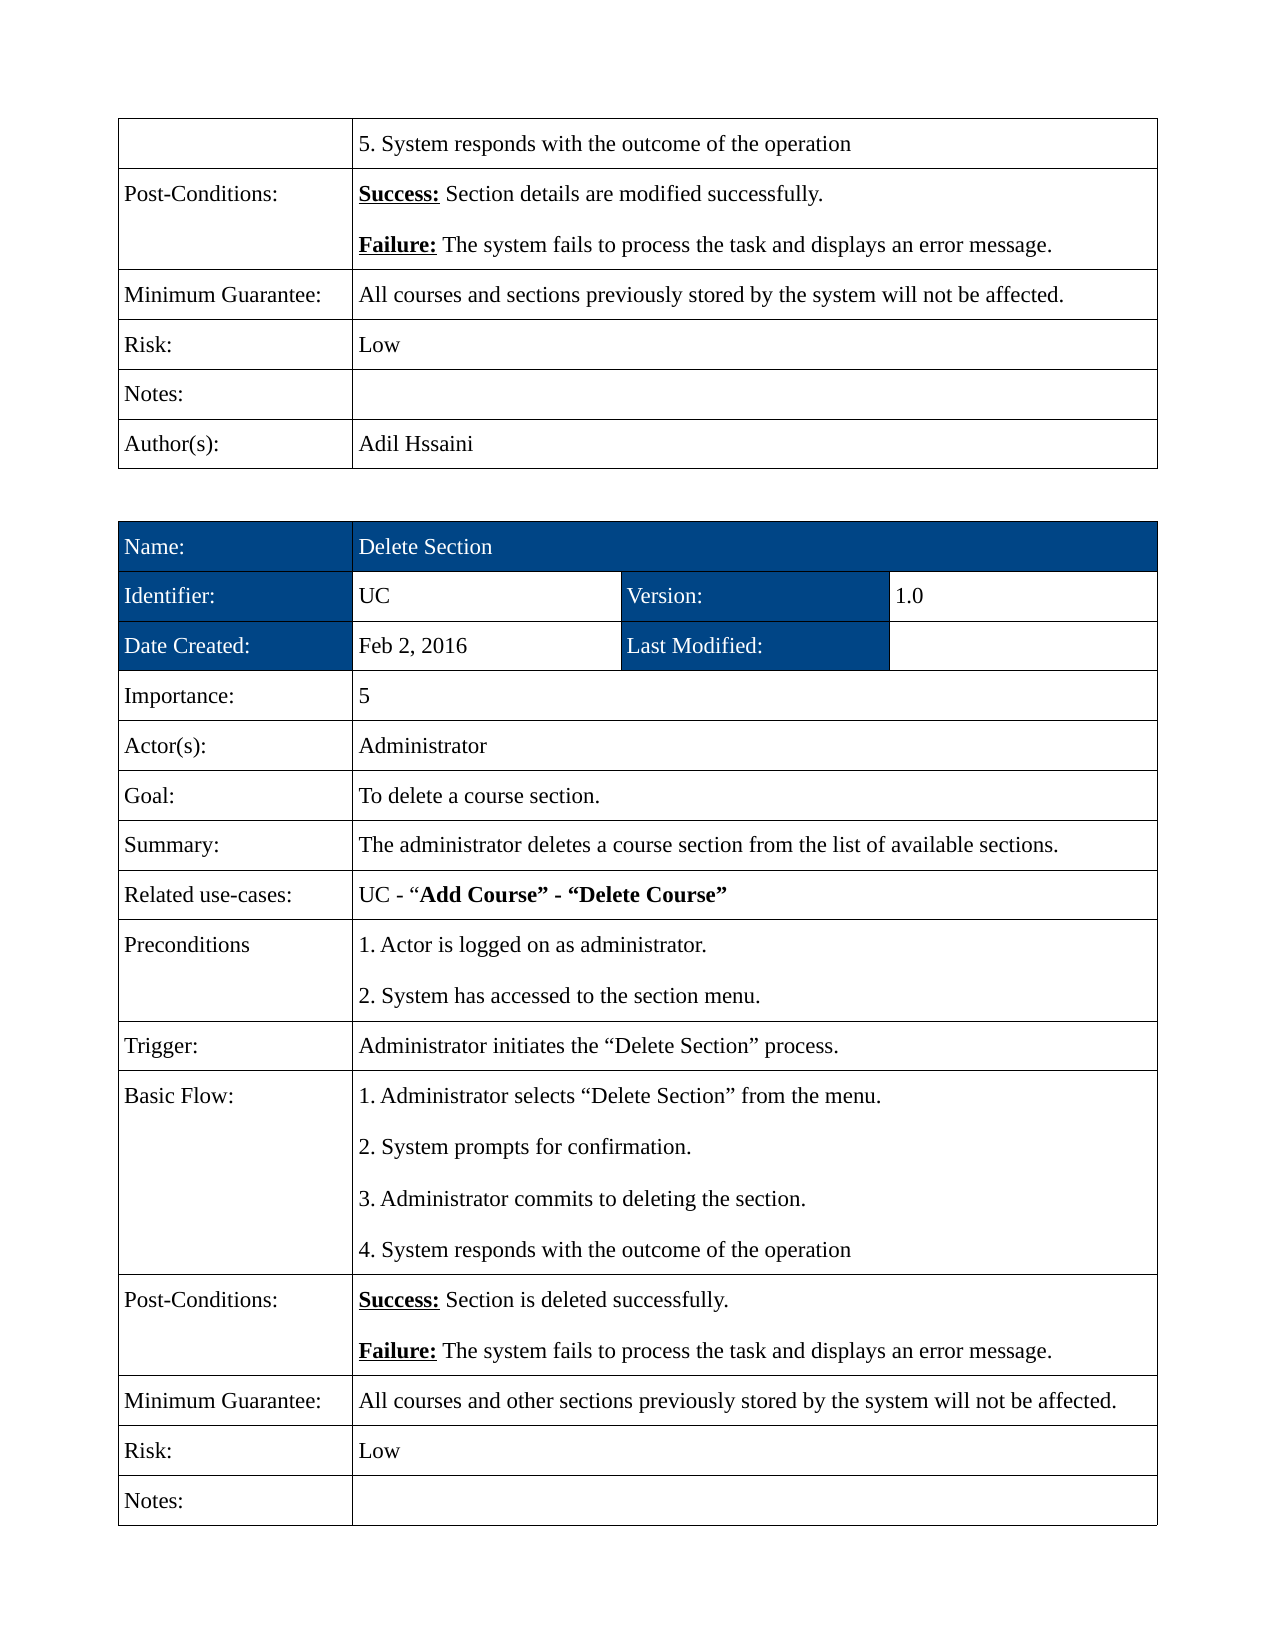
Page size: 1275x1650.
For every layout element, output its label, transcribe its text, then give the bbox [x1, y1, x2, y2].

table_cell [119, 119, 352, 168]
table_cell Goal: [119, 771, 352, 820]
table_cell Low [353, 1426, 1157, 1475]
table_cell Author(s): [119, 420, 352, 468]
table_cell Last Modified: [622, 622, 889, 670]
table_cell Post-Conditions: [119, 169, 352, 269]
table_cell Summary: [119, 821, 352, 869]
table_cell Related use-cases: [119, 871, 352, 919]
table_cell [353, 370, 1157, 418]
table_header Delete Section [353, 522, 1157, 571]
table_cell 1.0 [890, 572, 1157, 621]
table_cell UC - “Add Course” - “Delete Course” [353, 871, 1157, 919]
table_cell Date Created: [119, 622, 352, 670]
table_header Name: [119, 522, 352, 571]
table_cell Identifier: [119, 572, 352, 621]
table_cell [353, 1476, 1157, 1525]
table_cell Feb 2, 2016 [353, 622, 621, 670]
table_cell Post-Conditions: [119, 1275, 352, 1375]
table_cell Success: Section details are modified successfully. Failure: The system fails to process the task and displays an error message. [353, 169, 1157, 269]
table_cell 1. Administrator selects “Delete Section” from the menu. 2. System prompts for confirmation. 3. Administrator commits to deleting the section. 4. System responds with the outcome of the operation [353, 1071, 1157, 1274]
table_cell To delete a course section. [353, 771, 1157, 820]
table_cell Low [353, 320, 1157, 369]
table_cell All courses and sections previously stored by the system will not be affected. [353, 270, 1157, 319]
table_cell Adil Hssaini [353, 420, 1157, 468]
table_cell Trigger: [119, 1022, 352, 1070]
table_cell Basic Flow: [119, 1071, 352, 1274]
table_cell Notes: [119, 370, 352, 418]
table_cell UC [353, 572, 621, 621]
table_cell 1. Actor is logged on as administrator. 2. System has accessed to the section menu. [353, 920, 1157, 1021]
table_cell [890, 622, 1157, 670]
table_cell Notes: [119, 1476, 352, 1525]
table_cell 5 [353, 671, 1157, 720]
table_cell Risk: [119, 320, 352, 369]
table_cell Actor(s): [119, 721, 352, 770]
table_cell Administrator [353, 721, 1157, 770]
table_cell The administrator deletes a course section from the list of available sections. [353, 821, 1157, 869]
table_cell Success: Section is deleted successfully. Failure: The system fails to process the task and displays an error message. [353, 1275, 1157, 1375]
table_cell 5. System responds with the outcome of the operation [353, 119, 1157, 168]
table_cell Importance: [119, 671, 352, 720]
table_cell Minimum Guarantee: [119, 1376, 352, 1425]
table_cell Version: [622, 572, 889, 621]
table_cell All courses and other sections previously stored by the system will not be affected. [353, 1376, 1157, 1425]
table_cell Administrator initiates the “Delete Section” process. [353, 1022, 1157, 1070]
table_cell Minimum Guarantee: [119, 270, 352, 319]
table_cell Risk: [119, 1426, 352, 1475]
table_cell Preconditions [119, 920, 352, 1021]
